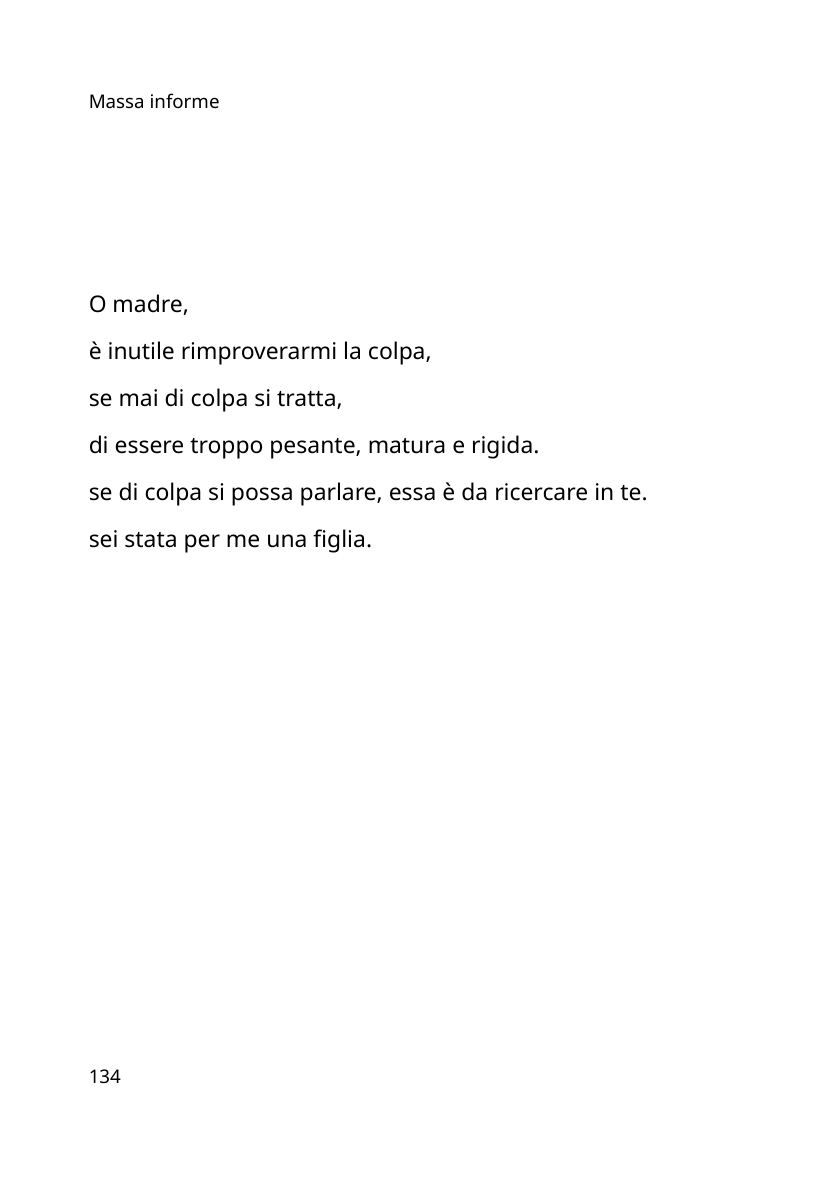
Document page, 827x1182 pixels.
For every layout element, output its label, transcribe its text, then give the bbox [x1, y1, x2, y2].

text sei stata per me una figlia. [88, 522, 738, 554]
text se di colpa si possa parlare, essa è da ricercare in te. [88, 476, 738, 507]
text O madre, [88, 288, 738, 319]
text di essere troppo pesante, matura e rigida. [88, 429, 738, 460]
text se mai di colpa si tratta, [88, 382, 738, 413]
text è inutile rimproverarmi la colpa, [88, 335, 738, 366]
